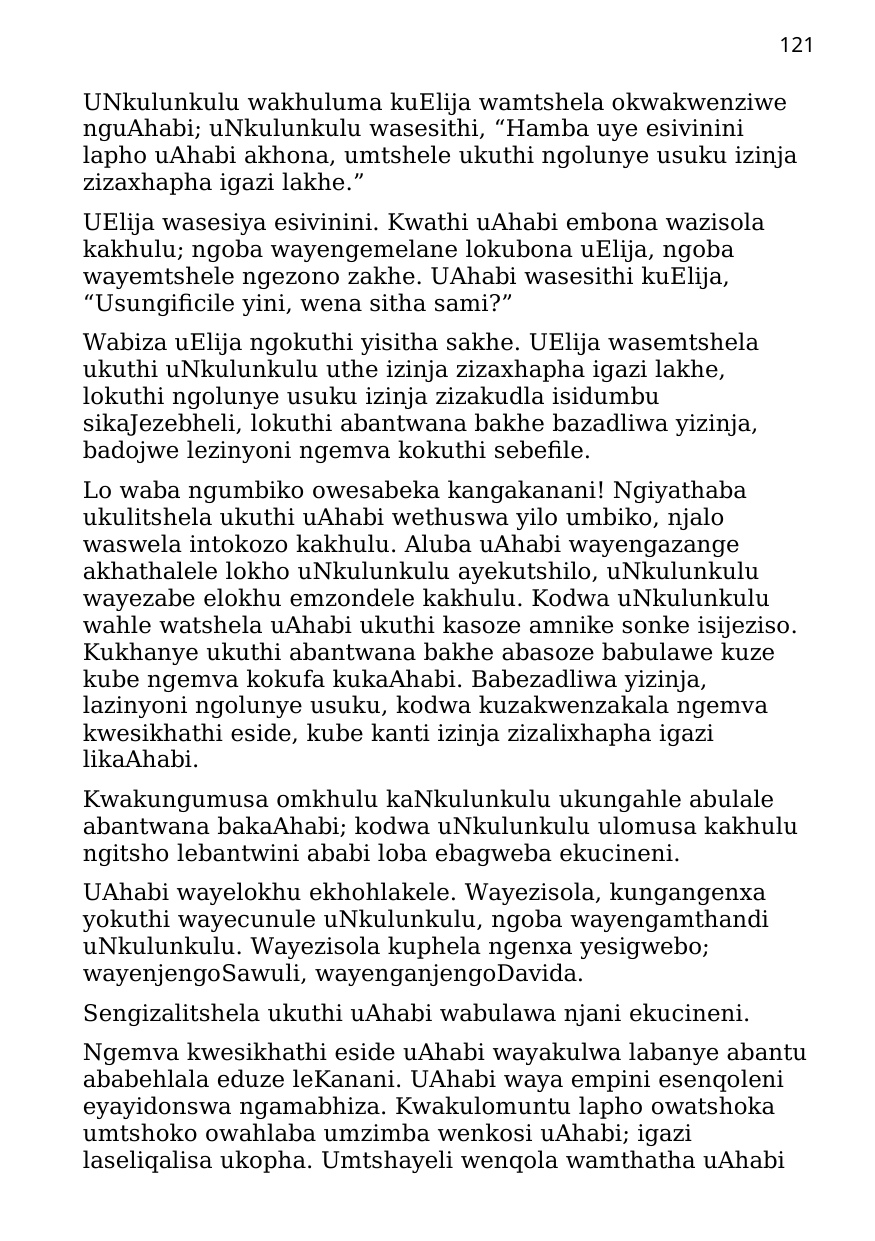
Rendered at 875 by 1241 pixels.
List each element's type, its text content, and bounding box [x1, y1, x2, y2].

text UElija wasesiya esivinini. Kwathi uAhabi embona wazisola kakhulu; ngoba wayengemelane lokubona uElija, ngoba wayemtshele ngezono zakhe. UAhabi wasesithi kuElija, “Usungificile yini, wena sitha sami?” [83, 209, 815, 317]
text Wabiza uElija ngokuthi yisitha sakhe. UElija wasemtshela ukuthi uNkulunkulu uthe izinja zizaxhapha igazi lakhe, lokuthi ngolunye usuku izinja zizakudla isidumbu sikaJezebheli, lokuthi abantwana bakhe bazadliwa yizinja, badojwe lezinyoni ngemva kokuthi sebefile. [83, 329, 815, 464]
text UAhabi wayelokhu ekhohlakele. Wayezisola, kungangenxa yokuthi wayecunule uNkulunkulu, ngoba wayengamthandi uNkulunkulu. Wayezisola kuphela ngenxa yesigwebo; wayenjengoSawuli, wayenganjengoDavida. [83, 879, 815, 987]
text Lo waba ngumbiko owesabeka kangakanani! Ngiyathaba ukulitshela ukuthi uAhabi wethuswa yilo umbiko, njalo waswela intokozo kakhulu. Aluba uAhabi wayengazange akhathalele lokho uNkulunkulu ayekutshilo, uNkulunkulu wayezabe elokhu emzondele kakhulu. Kodwa uNkulunkulu wahle watshela uAhabi ukuthi kasoze amnike sonke isijeziso. Kukhanye ukuthi abantwana bakhe abasoze babulawe kuze kube ngemva kokufa kukaAhabi. Babezadliwa yizinja, lazinyoni ngolunye usuku, kodwa kuzakwenzakala ngemva kwesikhathi eside, kube kanti izinja zizalixhapha igazi likaAhabi. [83, 477, 815, 773]
text Sengizalitshela ukuthi uAhabi wabulawa njani ekucineni. [83, 1000, 815, 1027]
text UNkulunkulu wakhuluma kuElija wamtshela okwakwenziwe nguAhabi; uNkulunkulu wasesithi, “Hamba uye esivinini lapho uAhabi akhona, umtshele ukuthi ngolunye usuku izinja zizaxhapha igazi lakhe.” [83, 88, 815, 196]
text Ngemva kwesikhathi eside uAhabi wayakulwa labanye abantu ababehlala eduze leKanani. UAhabi waya empini esenqoleni eyayidonswa ngamabhiza. Kwakulomuntu lapho owatshoka umtshoko owahlaba umzimba wenkosi uAhabi; igazi laseliqalisa ukopha. Umtshayeli wenqola wamthatha uAhabi [83, 1039, 815, 1174]
text Kwakungumusa omkhulu kaNkulunkulu ukungahle abulale abantwana bakaAhabi; kodwa uNkulunkulu ulomusa kakhulu ngitsho lebantwini ababi loba ebagweba ekucineni. [83, 786, 815, 867]
